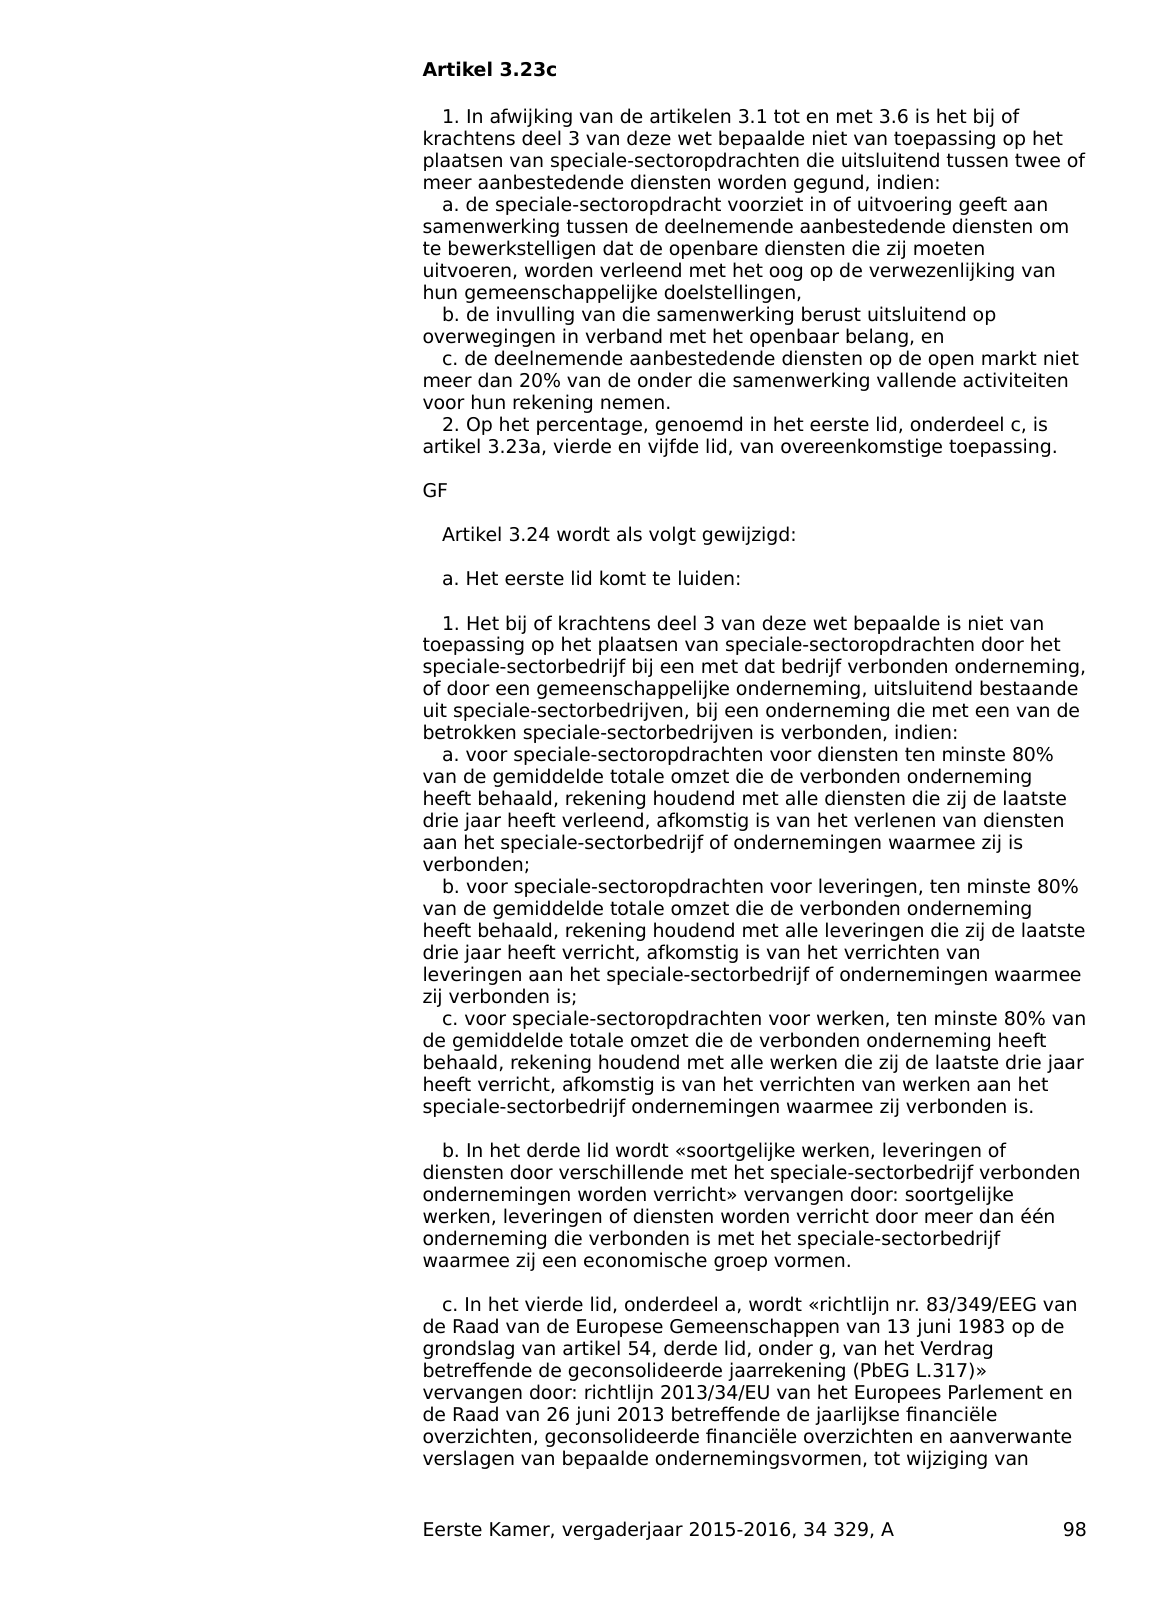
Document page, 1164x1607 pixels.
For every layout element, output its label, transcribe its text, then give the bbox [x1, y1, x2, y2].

text 1. Het bij of krachtens deel 3 van deze wet bepaalde is niet van toepassing op het plaatsen van speciale-sectoropdrachten door het speciale-sectorbedrijf bij een met dat bedrijf verbonden onderneming, of door een gemeenschappelijke onderneming, uitsluitend bestaande uit speciale-sectorbedrijven, bij een onderneming die met een van de betrokken speciale-sectorbedrijven is verbonden, indien: [422, 612, 1087, 744]
text 2. Op het percentage, genoemd in het eerste lid, onderdeel c, is artikel 3.23a, vierde en vijfde lid, van overeenkomstige toepassing. [422, 414, 1087, 458]
text c. de deelnemende aanbestedende diensten op de open markt niet meer dan 20% van de onder die samenwerking vallende activiteiten voor hun rekening nemen. [422, 348, 1087, 414]
text a. voor speciale-sectoropdrachten voor diensten ten minste 80% van de gemiddelde totale omzet die de verbonden onderneming heeft behaald, rekening houdend met alle diensten die zij de laatste drie jaar heeft verleend, afkomstig is van het verlenen van diensten aan het speciale-sectorbedrijf of ondernemingen waarmee zij is verbonden; [422, 744, 1087, 876]
text a. Het eerste lid komt te luiden: [422, 568, 1087, 590]
text b. voor speciale-sectoropdrachten voor leveringen, ten minste 80% van de gemiddelde totale omzet die de verbonden onderneming heeft behaald, rekening houdend met alle leveringen die zij de laatste drie jaar heeft verricht, afkomstig is van het verrichten van leveringen aan het speciale-sectorbedrijf of ondernemingen waarmee zij verbonden is; [422, 876, 1087, 1008]
text GF [422, 480, 1087, 502]
text b. de invulling van die samenwerking berust uitsluitend op overwegingen in verband met het openbaar belang, en [422, 304, 1087, 348]
subtitle Artikel 3.23c [422, 59, 1087, 81]
text Artikel 3.24 wordt als volgt gewijzigd: [422, 524, 1087, 546]
text c. voor speciale-sectoropdrachten voor werken, ten minste 80% van de gemiddelde totale omzet die de verbonden onderneming heeft behaald, rekening houdend met alle werken die zij de laatste drie jaar heeft verricht, afkomstig is van het verrichten van werken aan het speciale-sectorbedrijf ondernemingen waarmee zij verbonden is. [422, 1008, 1087, 1118]
text 1. In afwijking van de artikelen 3.1 tot en met 3.6 is het bij of krachtens deel 3 van deze wet bepaalde niet van toepassing op het plaatsen van speciale-sectoropdrachten die uitsluitend tussen twee of meer aanbestedende diensten worden gegund, indien: [422, 106, 1087, 194]
text c. In het vierde lid, onderdeel a, wordt «richtlijn nr. 83/349/EEG van de Raad van de Europese Gemeenschappen van 13 juni 1983 op de grondslag van artikel 54, derde lid, onder g, van het Verdrag betreffende de geconsolideerde jaarrekening (PbEG L.317)» vervangen door: richtlijn 2013/34/EU van het Europees Parlement en de Raad van 26 juni 2013 betreffende de jaarlijkse financiële overzichten, geconsolideerde financiële overzichten en aanverwante verslagen van bepaalde ondernemingsvormen, tot wijziging van [422, 1294, 1087, 1470]
text b. In het derde lid wordt «soortgelijke werken, leveringen of diensten door verschillende met het speciale-sectorbedrijf verbonden ondernemingen worden verricht» vervangen door: soortgelijke werken, leveringen of diensten worden verricht door meer dan één onderneming die verbonden is met het speciale-sectorbedrijf waarmee zij een economische groep vormen. [422, 1140, 1087, 1272]
text a. de speciale-sectoropdracht voorziet in of uitvoering geeft aan samenwerking tussen de deelnemende aanbestedende diensten om te bewerkstelligen dat de openbare diensten die zij moeten uitvoeren, worden verleend met het oog op de verwezenlijking van hun gemeenschappelijke doelstellingen, [422, 194, 1087, 304]
